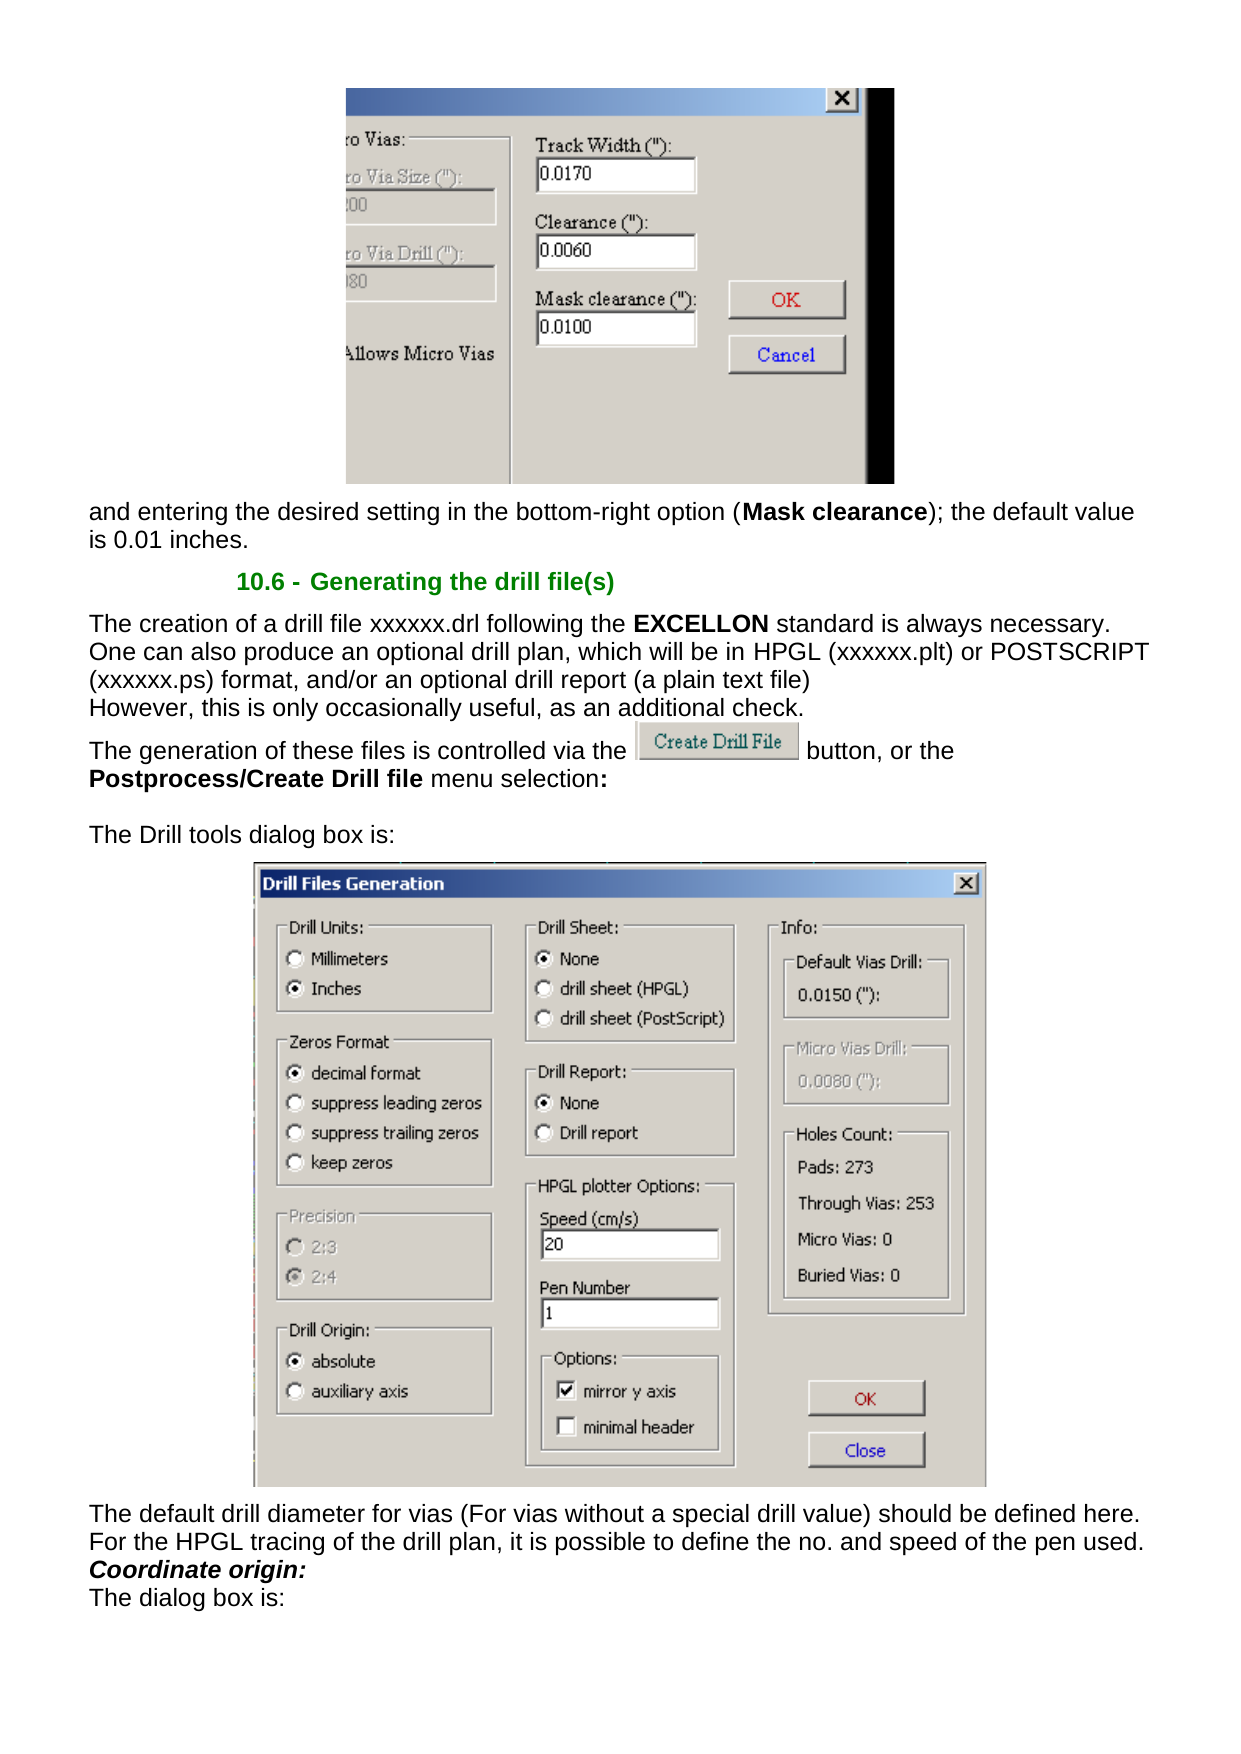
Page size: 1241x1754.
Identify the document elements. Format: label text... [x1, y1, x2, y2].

picture [345, 88, 895, 484]
text The dialog box is: [88, 1584, 1152, 1612]
text The creation of a drill file xxxxxx.drl following the EXCELLON standard is always necessary. [88, 609, 1152, 638]
text The Drill tools dialog box is: [88, 821, 1152, 849]
text Coordinate origin: [88, 1556, 1152, 1584]
subtitle Generating the drill file(s) [162, 568, 1152, 596]
text The default drill diameter for vias (For vias without a special drill value) should be defined here. For the HPGL tracing of the drill plan, it is possible to define the no. and speed of the pen used. [88, 1500, 1152, 1556]
text and entering the desired setting in the bottom-right option (Mask clearance); the default value is 0.01 inches. [88, 498, 1152, 554]
text One can also produce an optional drill plan, which will be in HPGL (xxxxxx.plt) or POSTSCRIPT (xxxxxx.ps) format, and/or an optional drill report (a plain text file) [88, 638, 1152, 694]
text The generation of these files is controlled via the button, or the Postprocess/Create Drill file menu selection: [88, 722, 1152, 793]
text However, this is only occasionally useful, as an additional check. [88, 694, 1152, 722]
picture [635, 721, 799, 760]
picture [253, 862, 987, 1487]
